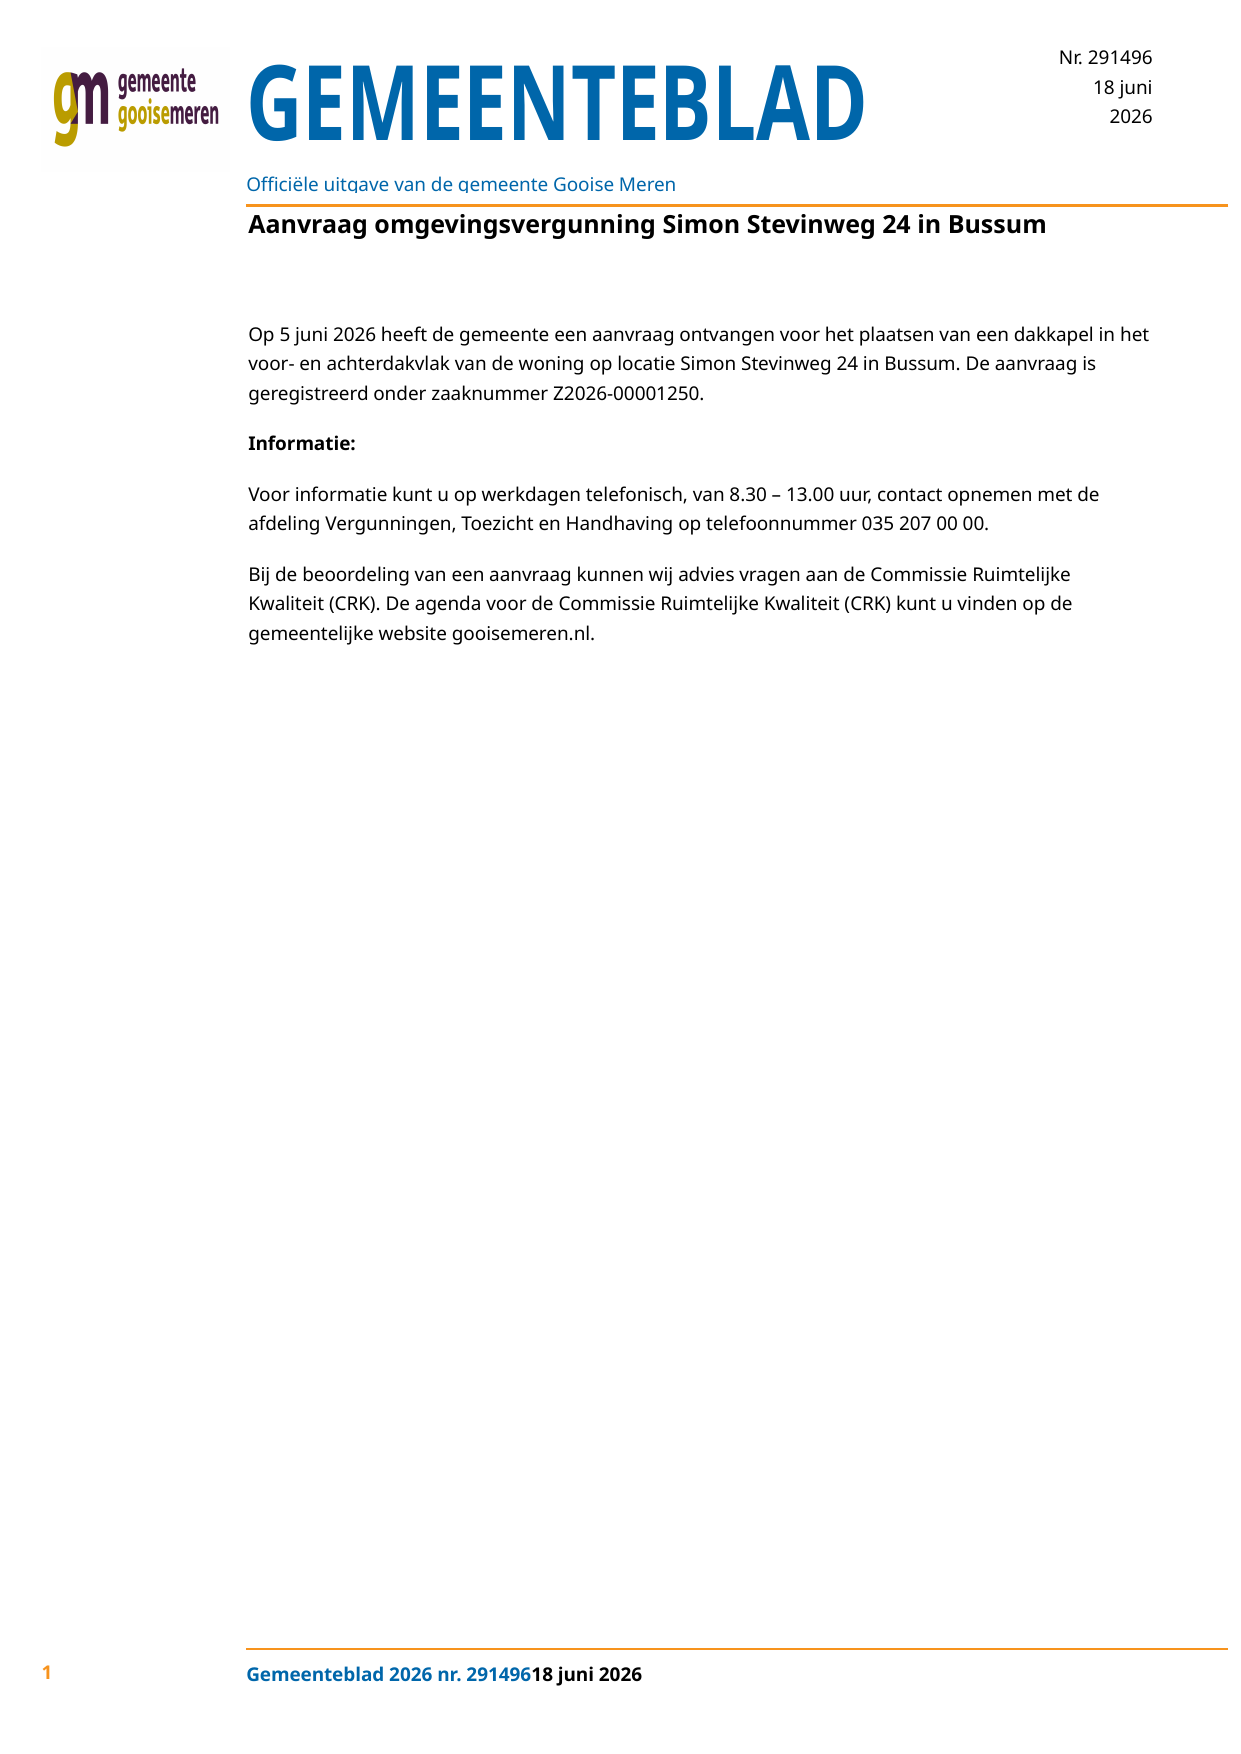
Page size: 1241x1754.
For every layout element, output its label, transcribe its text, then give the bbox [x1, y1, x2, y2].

text Informatie: [248, 430, 1152, 456]
text Op 5 juni 2026 heeft de gemeente een aanvraag ontvangen voor het plaatsen van een dakkapel in het voor- en achterdakvlak van de woning op locatie Simon Stevinweg 24 in Bussum. De aanvraag is geregistreerd onder zaaknummer Z2026-00001250. [248, 321, 1152, 406]
picture [41, 47, 231, 172]
text Voor informatie kunt u op werkdagen telefonisch, van 8.30 – 13.00 uur, contact opnemen met de afdeling Vergunningen, Toezicht en Handhaving op telefoonnummer 035 207 00 00. [248, 481, 1152, 536]
text Aanvraag omgevingsvergunning Simon Stevinweg 24 in Bussum [248, 207, 1152, 241]
text Bij de beoordeling van een aanvraag kunnen wij advies vragen aan de Commissie Ruimtelijke Kwaliteit (CRK). De agenda voor de Commissie Ruimtelijke Kwaliteit (CRK) kunt u vinden op de gemeentelijke website gooisemeren.nl. [248, 561, 1152, 646]
